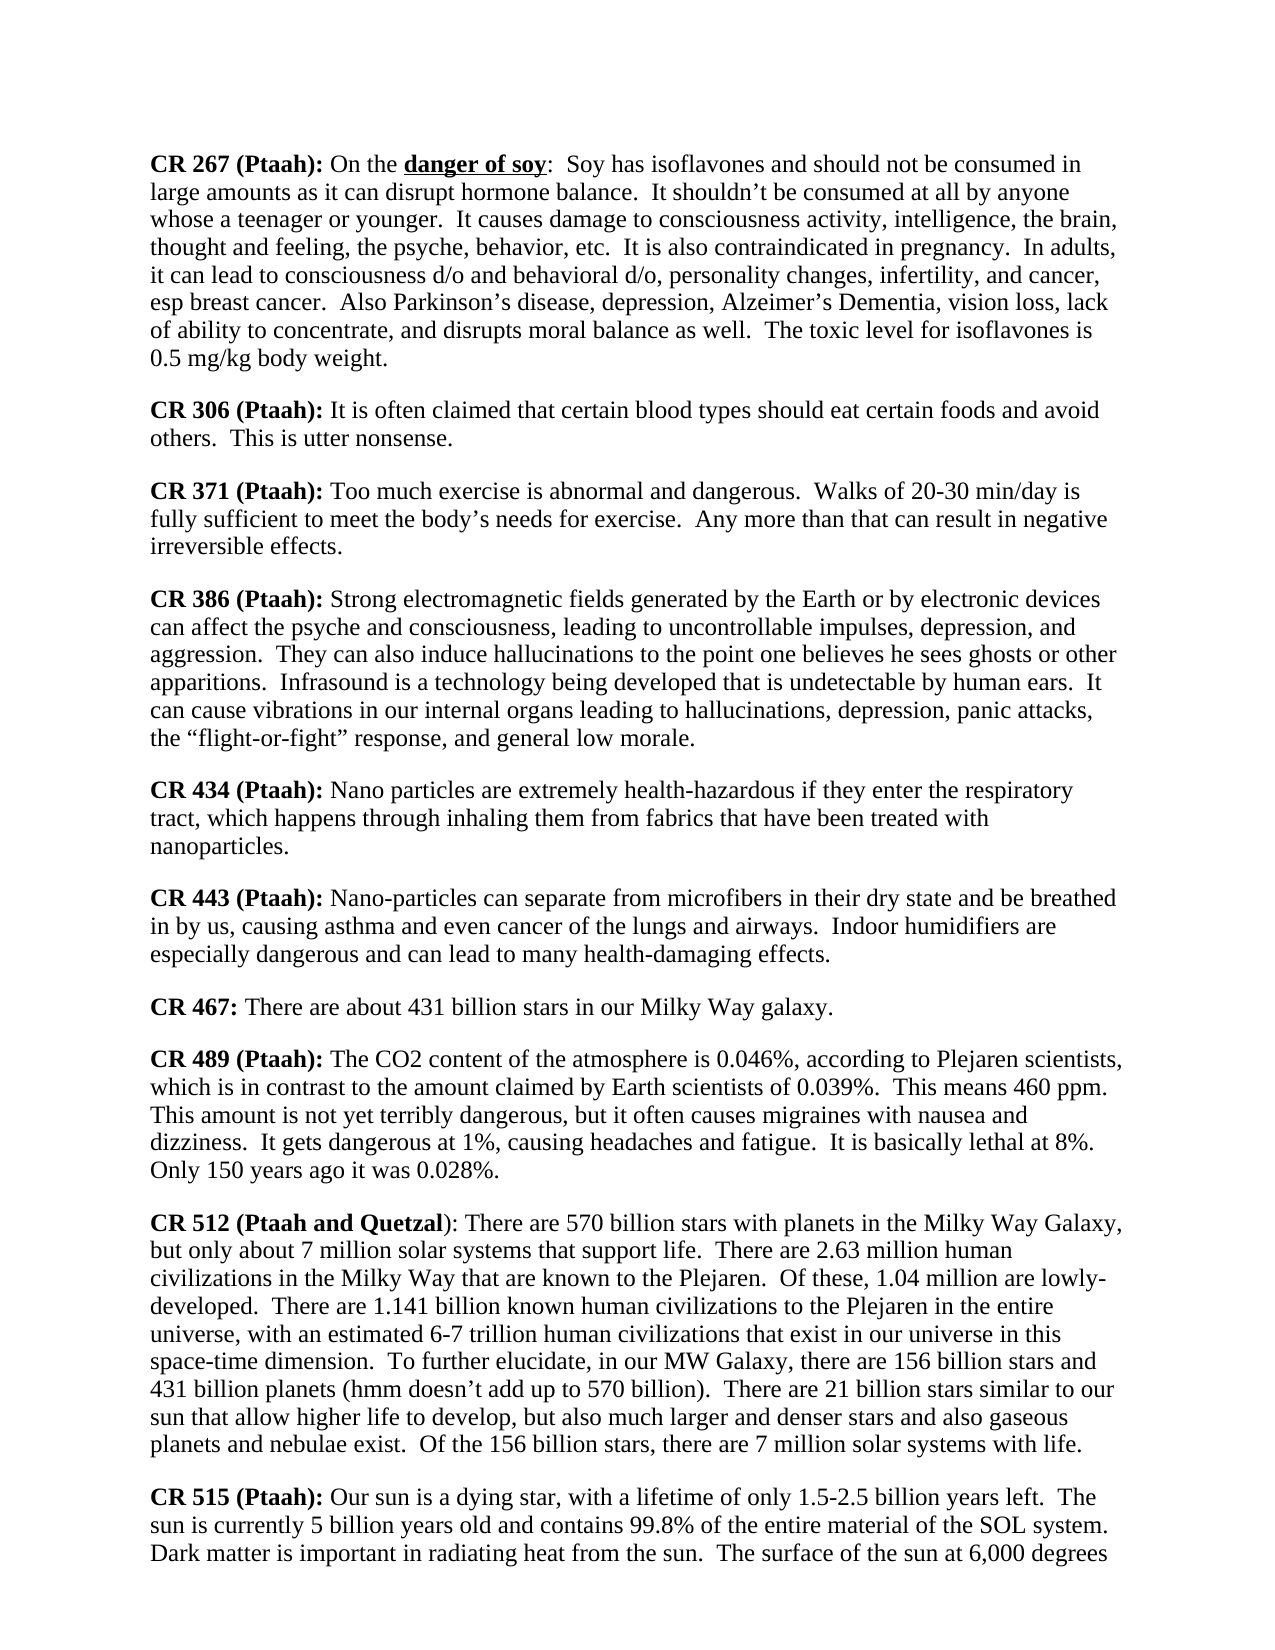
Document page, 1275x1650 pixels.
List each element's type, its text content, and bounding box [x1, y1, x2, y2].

text CR 489 (Ptaah): The CO2 content of the atmosphere is 0.046%, according to Plejaren scientists, which is in contrast to the amount claimed by Earth scientists of 0.039%. This means 460 ppm. This amount is not yet terribly dangerous, but it often causes migraines with nausea and dizziness. It gets dangerous at 1%, causing headaches and fatigue. It is basically lethal at 8%. Only 150 years ago it was 0.028%. [150, 1045, 1125, 1184]
text CR 467: There are about 431 billion stars in our Milky Way galaxy. [150, 993, 1125, 1020]
text CR 386 (Ptaah): Strong electromagnetic fields generated by the Earth or by electronic devices can affect the psyche and consciousness, leading to uncontrollable impulses, depression, and aggression. They can also induce hallucinations to the point one believes he sees ghosts or other apparitions. Infrasound is a technology being developed that is undetectable by human ears. It can cause vibrations in our internal organs leading to hallucinations, depression, panic attacks, the “flight-or-fight” response, and general low morale. [150, 585, 1125, 751]
text CR 512 (Ptaah and Quetzal): There are 570 billion stars with planets in the Milky Way Galaxy, but only about 7 million solar systems that support life. There are 2.63 million human civilizations in the Milky Way that are known to the Plejaren. Of these, 1.04 million are lowly-developed. There are 1.141 billion known human civilizations to the Plejaren in the entire universe, with an estimated 6-7 trillion human civilizations that exist in our universe in this space-time dimension. To further elucidate, in our MW Galaxy, there are 156 billion stars and 431 billion planets (hmm doesn’t add up to 570 billion). There are 21 billion stars similar to our sun that allow higher life to develop, but also much larger and denser stars and also gaseous planets and nebulae exist. Of the 156 billion stars, there are 7 million solar systems with life. [150, 1209, 1125, 1458]
text CR 443 (Ptaah): Nano-particles can separate from microfibers in their dry state and be breathed in by us, causing asthma and even cancer of the lungs and airways. Indoor humidifiers are especially dangerous and can lead to many health-damaging effects. [150, 884, 1125, 968]
text CR 371 (Ptaah): Too much exercise is abnormal and dangerous. Walks of 20-30 min/day is fully sufficient to meet the body’s needs for exercise. Any more than that can result in negative irreversible effects. [150, 477, 1125, 560]
text CR 515 (Ptaah): Our sun is a dying star, with a lifetime of only 1.5-2.5 billion years left. The sun is currently 5 billion years old and contains 99.8% of the entire material of the SOL system. Dark matter is important in radiating heat from the sun. The surface of the sun at 6,000 degrees [150, 1483, 1125, 1566]
text CR 306 (Ptaah): It is often claimed that certain blood types should eat certain foods and avoid others. This is utter nonsense. [150, 397, 1125, 452]
text CR 434 (Ptaah): Nano particles are extremely health-hazardous if they enter the respiratory tract, which happens through inhaling them from fabrics that have been treated with nanoparticles. [150, 776, 1125, 859]
text CR 267 (Ptaah): On the danger of soy: Soy has isoflavones and should not be consumed in large amounts as it can disrupt hormone balance. It shouldn’t be consumed at all by anyone whose a teenager or younger. It causes damage to consciousness activity, intelligence, the brain, thought and feeling, the psyche, behavior, etc. It is also contraindicated in pregnancy. In adults, it can lead to consciousness d/o and behavioral d/o, personality changes, infertility, and cancer, esp breast cancer. Also Parkinson’s disease, depression, Alzeimer’s Dementia, vision loss, lack of ability to concentrate, and disrupts moral balance as well. The toxic level for isoflavones is 0.5 mg/kg body weight. [150, 150, 1125, 372]
